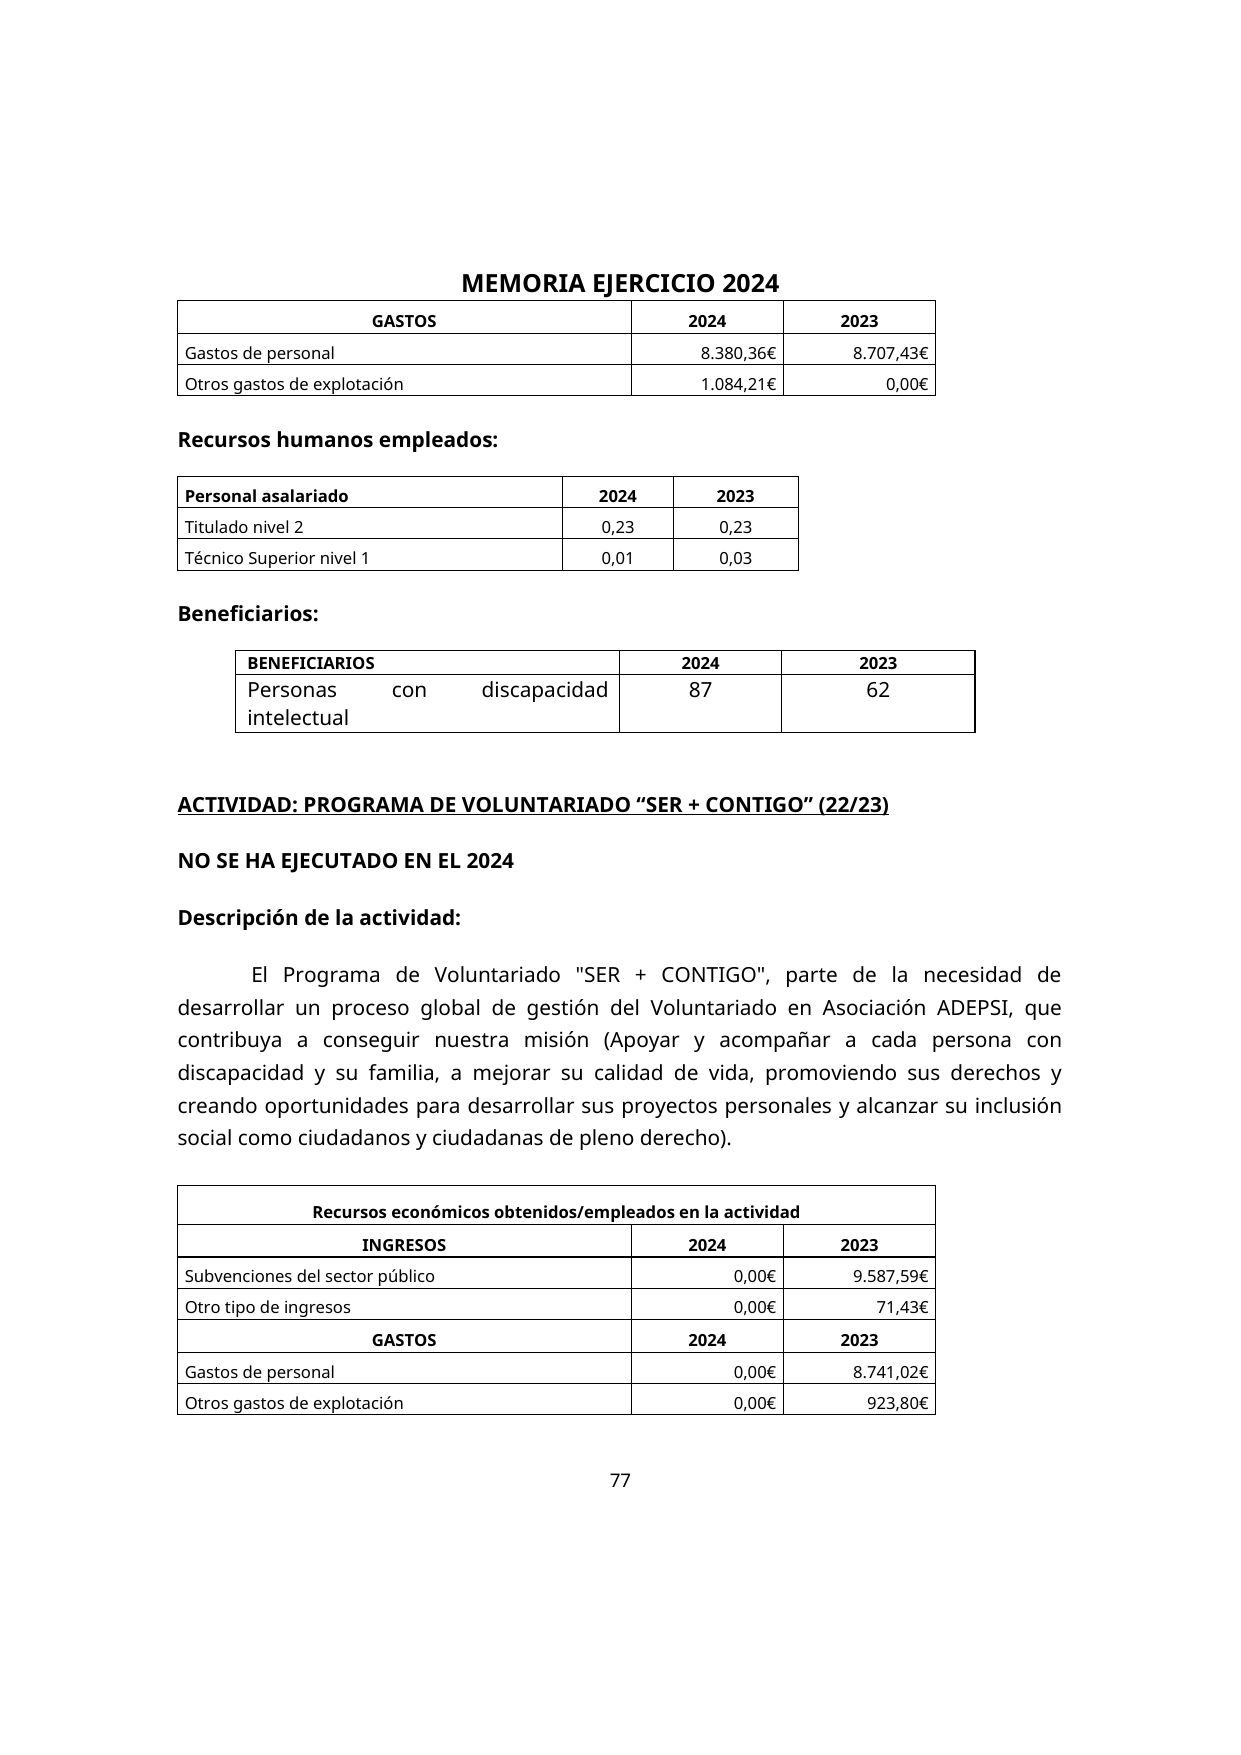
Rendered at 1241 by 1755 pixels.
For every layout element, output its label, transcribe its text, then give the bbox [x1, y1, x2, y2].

table_cell GASTOS [178, 1320, 631, 1352]
table_cell Titulado nivel 2 [178, 508, 562, 538]
table_cell 2023 [784, 301, 935, 333]
table_header 2024 [620, 651, 781, 674]
table_cell 0,00€ [784, 365, 935, 395]
table_cell Gastos de personal [178, 334, 631, 364]
table_cell 8.707,43€ [784, 334, 935, 364]
table_cell 8.380,36€ [632, 334, 783, 364]
text El Programa de Voluntariado "SER + CONTIGO", parte de la necesidad de desarrollar un proceso global de gestión del Voluntariado en Asociación ADEPSI, que contribuya a conseguir nuestra misión (Apoyar y acompañar a cada persona con discapacidad y su familia, a mejorar su calidad de vida, promoviendo sus derechos y creando oportunidades para desarrollar sus proyectos personales y alcanzar su inclusión social como ciudadanos y ciudadanas de pleno derecho). [177, 960, 1063, 1152]
table_cell Técnico Superior nivel 1 [178, 539, 562, 569]
text NO SE HA EJECUTADO EN EL 2024 [177, 847, 1063, 875]
table_cell Otro tipo de ingresos [178, 1289, 631, 1319]
table_cell 0,03 [674, 539, 798, 569]
table_cell 62 [782, 675, 974, 732]
table_cell 0,00€ [632, 1384, 783, 1414]
text Beneficiarios: [177, 599, 1063, 627]
table_header Recursos económicos obtenidos/empleados en la actividad [178, 1186, 935, 1223]
text Descripción de la actividad: [177, 903, 1063, 932]
table_cell 0,23 [563, 508, 673, 538]
table_cell 2024 [632, 1320, 783, 1352]
table_header BENEFICIARIOS [236, 651, 619, 674]
table_cell 0,01 [563, 539, 673, 569]
table_cell 1.084,21€ [632, 365, 783, 395]
table_cell 0,00€ [632, 1353, 783, 1383]
table_cell 0,00€ [632, 1289, 783, 1319]
table_cell Otros gastos de explotación [178, 1384, 631, 1414]
table_cell 923,80€ [784, 1384, 935, 1414]
table_cell 8.741,02€ [784, 1353, 935, 1383]
text ACTIVIDAD: PROGRAMA DE VOLUNTARIADO “SER + CONTIGO” (22/23) [177, 761, 1063, 818]
table_cell INGRESOS [178, 1225, 631, 1256]
table_cell Personas con discapacidad intelectual [236, 675, 619, 732]
table_cell Subvenciones del sector público [178, 1258, 631, 1288]
table_cell 2024 [632, 1225, 783, 1256]
text Recursos humanos empleados: [177, 425, 1063, 453]
table_cell Otros gastos de explotación [178, 365, 631, 395]
table_cell Gastos de personal [178, 1353, 631, 1383]
table_header 2023 [782, 651, 974, 674]
table_header Personal asalariado [178, 477, 562, 507]
table_header 2024 [563, 477, 673, 507]
table_cell 0,00€ [632, 1258, 783, 1288]
table_cell 2024 [632, 301, 783, 333]
table_header 2023 [674, 477, 798, 507]
table_cell 9.587,59€ [784, 1258, 935, 1288]
table_cell 71,43€ [784, 1289, 935, 1319]
table_cell 87 [620, 675, 781, 732]
table_cell 2023 [784, 1225, 935, 1256]
table_cell 0,23 [674, 508, 798, 538]
table_cell 2023 [784, 1320, 935, 1352]
table_cell GASTOS [178, 301, 631, 333]
